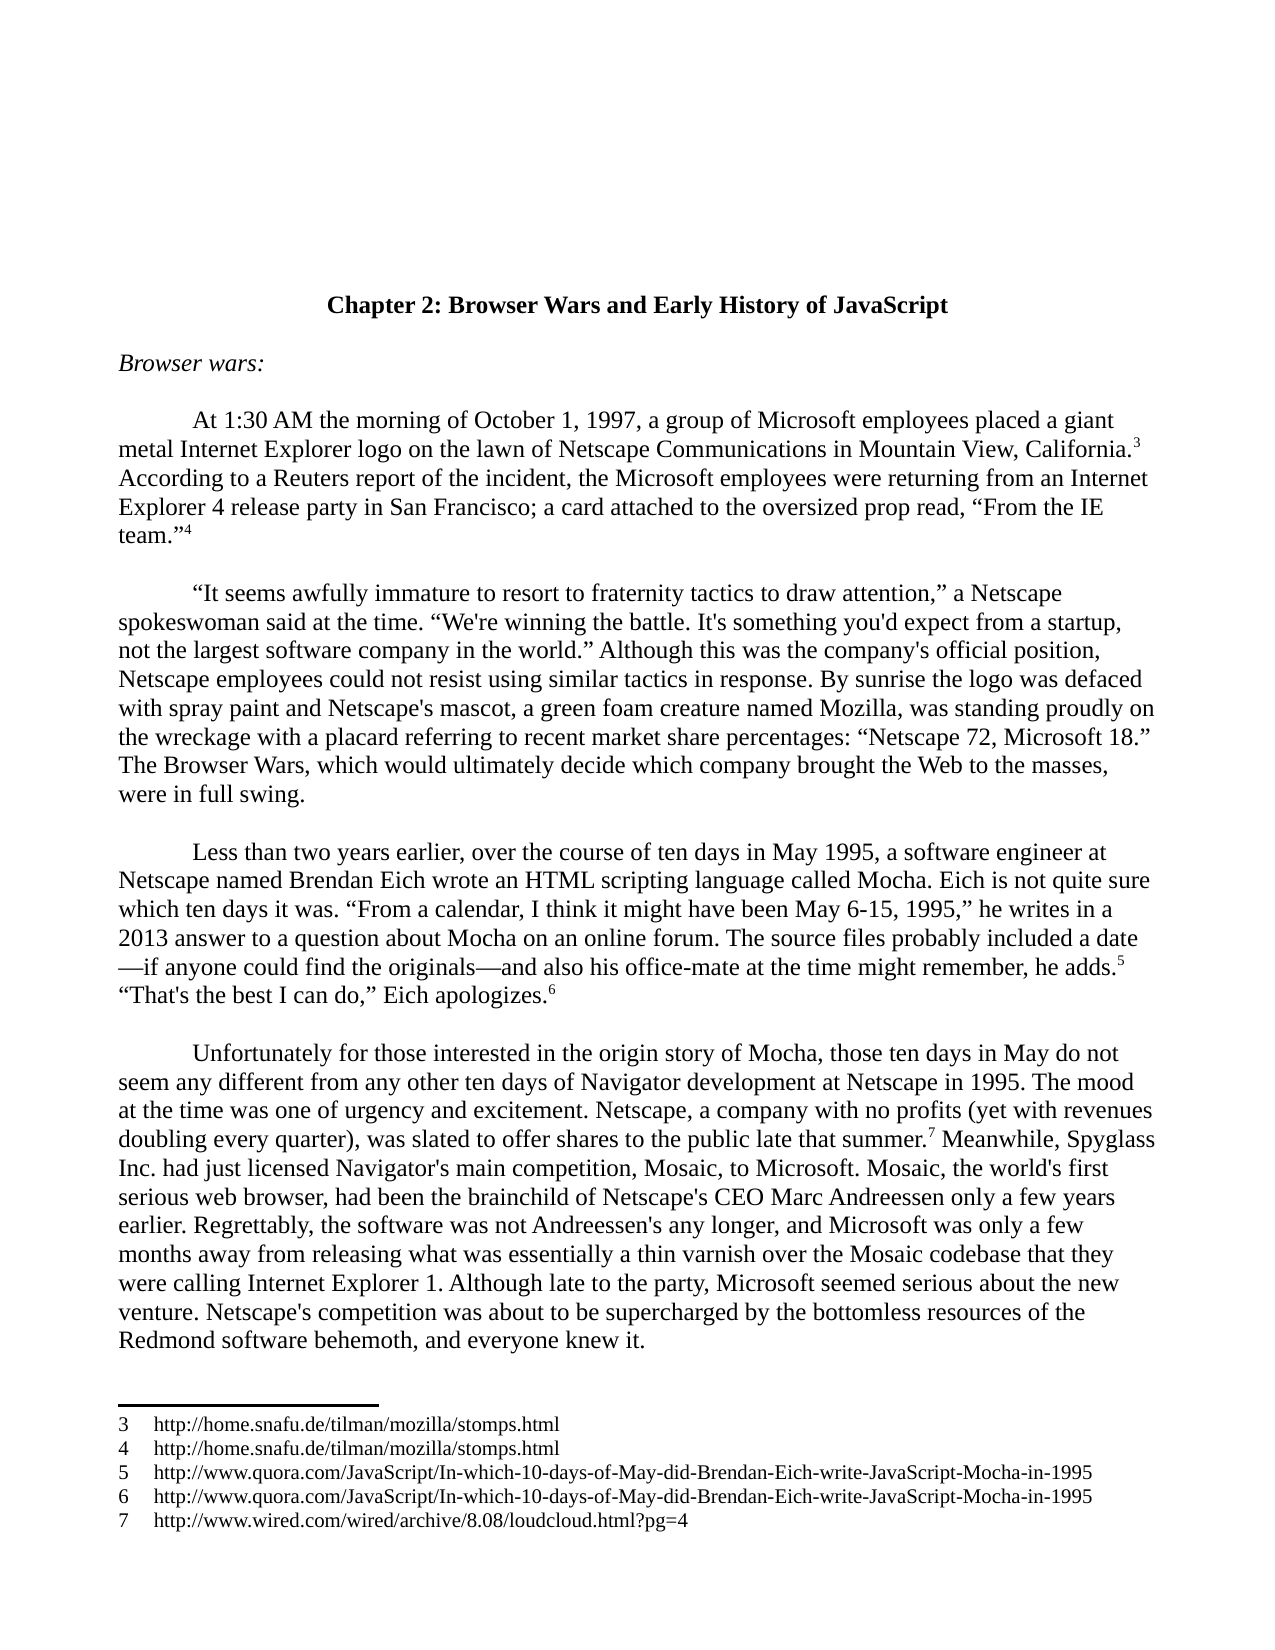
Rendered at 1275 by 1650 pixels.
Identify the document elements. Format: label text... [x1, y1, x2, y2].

text http://www.wired.com/wired/archive/8.08/loudcloud.html?pg=4 [118, 1508, 1157, 1532]
text Chapter 2: Browser Wars and Early History of JavaScript [118, 291, 1157, 319]
text Less than two years earlier, over the course of ten days in May 1995, a software engineer at Netscape named Brendan Eich wrote an HTML scripting language called Mocha. Eich is not quite sure which ten days it was. “From a calendar, I think it might have been May 6-15, 1995,” he writes in a 2013 answer to a question about Mocha on an online forum. The source files probably included a date—if anyone could find the originals—and also his office-mate at the time might remember, he adds. “That's the best I can do,” Eich apologizes. [118, 837, 1157, 1009]
text http://home.snafu.de/tilman/mozilla/stomps.html [118, 1436, 1157, 1460]
text http://www.quora.com/JavaScript/In-which-10-days-of-May-did-Brendan-Eich-write-JavaScript-Mocha-in-1995 [118, 1484, 1157, 1508]
text Browser wars: [118, 348, 1157, 377]
text “It seems awfully immature to resort to fraternity tactics to draw attention,” a Netscape spokeswoman said at the time. “We're winning the battle. It's something you'd expect from a startup, not the largest software company in the world.” Although this was the company's official position, Netscape employees could not resist using similar tactics in response. By sunrise the logo was defaced with spray paint and Netscape's mascot, a green foam creature named Mozilla, was standing proudly on the wreckage with a placard referring to recent market share percentages: “Netscape 72, Microsoft 18.” The Browser Wars, which would ultimately decide which company brought the Web to the masses, were in full swing. [118, 578, 1157, 808]
text Unfortunately for those interested in the origin story of Mocha, those ten days in May do not seem any different from any other ten days of Navigator development at Netscape in 1995. The mood at the time was one of urgency and excitement. Netscape, a company with no profits (yet with revenues doubling every quarter), was slated to offer shares to the public late that summer. Meanwhile, Spyglass Inc. had just licensed Navigator's main competition, Mosaic, to Microsoft. Mosaic, the world's first serious web browser, had been the brainchild of Netscape's CEO Marc Andreessen only a few years earlier. Regrettably, the software was not Andreessen's any longer, and Microsoft was only a few months away from releasing what was essentially a thin varnish over the Mosaic codebase that they were calling Internet Explorer 1. Although late to the party, Microsoft seemed serious about the new venture. Netscape's competition was about to be supercharged by the bottomless resources of the Redmond software behemoth, and everyone knew it. [118, 1038, 1157, 1354]
text At 1:30 AM the morning of October 1, 1997, a group of Microsoft employees placed a giant metal Internet Explorer logo on the lawn of Netscape Communications in Mountain View, California. According to a Reuters report of the incident, the Microsoft employees were returning from an Internet Explorer 4 release party in San Francisco; a card attached to the oversized prop read, “From the IE team.” [118, 406, 1157, 549]
text http://www.quora.com/JavaScript/In-which-10-days-of-May-did-Brendan-Eich-write-JavaScript-Mocha-in-1995 [118, 1460, 1157, 1484]
text http://home.snafu.de/tilman/mozilla/stomps.html [118, 1412, 1157, 1436]
